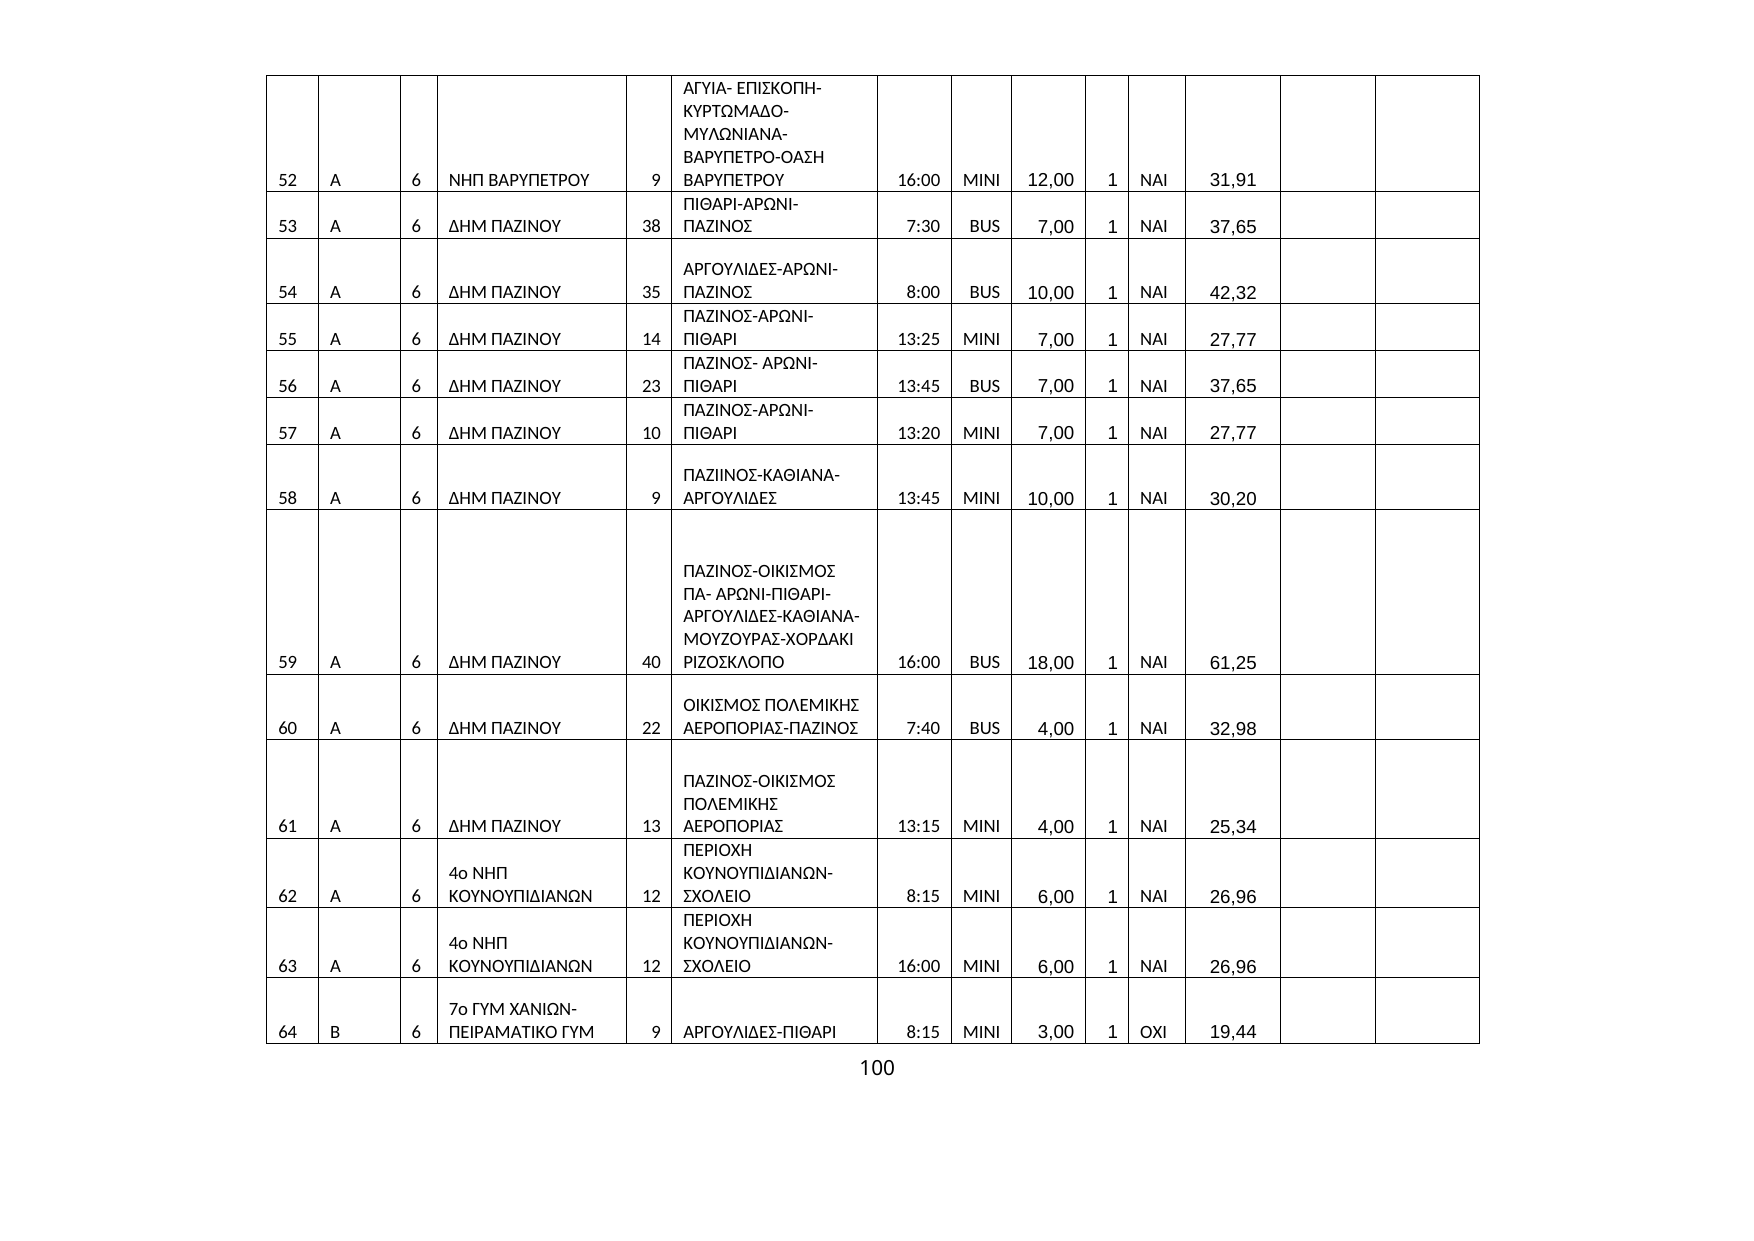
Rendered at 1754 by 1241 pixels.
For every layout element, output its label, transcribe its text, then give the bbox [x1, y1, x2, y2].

table_cell 9 [627, 978, 671, 1043]
table_cell 37,65 [1186, 351, 1280, 397]
table_cell 4,00 [1012, 675, 1085, 739]
table_cell [1480, 907, 1487, 977]
table_cell 6 [401, 510, 437, 673]
table_cell 57 [267, 398, 318, 444]
table_cell 6 [401, 239, 437, 303]
table_cell Α [319, 740, 400, 837]
table_cell 7,00 [1012, 351, 1085, 397]
table_cell ΔΗΜ ΠΑΖΙΝΟΥ [438, 675, 626, 739]
table_cell 27,77 [1186, 398, 1280, 444]
table_cell ΝΑΙ [1129, 192, 1185, 237]
table_cell MINI [952, 445, 1011, 509]
table_cell [1376, 351, 1479, 397]
table_cell MINI [952, 740, 1011, 837]
table_cell ΠΕΡΙΟΧΗ ΚΟΥΝΟΥΠΙΔΙΑΝΩΝ-ΣΧΟΛΕΙΟ [672, 839, 877, 907]
table_cell 6 [401, 192, 437, 237]
table_cell 1 [1086, 675, 1128, 739]
table_cell 1 [1086, 908, 1128, 977]
table_cell [1281, 675, 1375, 739]
table_cell [1281, 740, 1375, 837]
table_cell 25,34 [1186, 740, 1280, 837]
table_cell [1480, 739, 1487, 837]
table_cell ΠΑΖΙΝΟΣ-ΑΡΩΝΙ-ΠΙΘΑΡΙ [672, 304, 877, 350]
table_cell 4ο ΝΗΠ ΚΟΥΝΟΥΠΙΔΙΑΝΩΝ [438, 908, 626, 977]
table_cell MINI [952, 839, 1011, 907]
table_cell 37,65 [1186, 192, 1280, 237]
table_cell 12,00 [1012, 76, 1085, 191]
table_cell 1 [1086, 839, 1128, 907]
table_cell ΠΕΡΙΟΧΗ ΚΟΥΝΟΥΠΙΔΙΑΝΩΝ-ΣΧΟΛΕΙΟ [672, 908, 877, 977]
table_cell Α [319, 839, 400, 907]
table_cell 1 [1086, 76, 1128, 191]
table_cell [1480, 238, 1487, 303]
table_cell 59 [267, 510, 318, 673]
table_cell 54 [267, 239, 318, 303]
table_cell 7,00 [1012, 192, 1085, 237]
table_cell 1 [1086, 978, 1128, 1043]
table_cell ΔΗΜ ΠΑΖΙΝΟΥ [438, 192, 626, 237]
table_cell [1376, 76, 1479, 191]
table_cell 13:20 [878, 398, 951, 444]
table_cell [1281, 304, 1375, 350]
table_cell 16:00 [878, 510, 951, 673]
table_cell ΝΑΙ [1129, 398, 1185, 444]
table_cell BUS [952, 675, 1011, 739]
table_cell 12 [627, 839, 671, 907]
table_cell 40 [627, 510, 671, 673]
table_cell ΔΗΜ ΠΑΖΙΝΟΥ [438, 398, 626, 444]
table_cell Α [319, 398, 400, 444]
table_cell 61,25 [1186, 510, 1280, 673]
table_cell 7:40 [878, 675, 951, 739]
table_cell BUS [952, 351, 1011, 397]
table_cell 61 [267, 740, 318, 837]
table_cell ΟΙΚΙΣΜΟΣ ΠΟΛΕΜΙΚΗΣ ΑΕΡΟΠΟΡΙΑΣ-ΠΑΖΙΝΟΣ [672, 675, 877, 739]
table_cell 56 [267, 351, 318, 397]
table_cell ΝΑΙ [1129, 675, 1185, 739]
table_cell 1 [1086, 192, 1128, 237]
table_cell ΔΗΜ ΠΑΖΙΝΟΥ [438, 304, 626, 350]
table_cell [1480, 509, 1487, 673]
table_cell 42,32 [1186, 239, 1280, 303]
table_cell [1376, 978, 1479, 1043]
table_cell [1376, 239, 1479, 303]
table_cell Α [319, 675, 400, 739]
table_cell 7,00 [1012, 304, 1085, 350]
table_cell 1 [1086, 740, 1128, 837]
table_cell ΠΑΖΙΝΟΣ-ΟΙΚΙΣΜΟΣ ΠΟΛΕΜΙΚΗΣ ΑΕΡΟΠΟΡΙΑΣ [672, 740, 877, 837]
table_cell Β [319, 978, 400, 1043]
table_cell 13 [627, 740, 671, 837]
table_cell 10 [627, 398, 671, 444]
table_cell ΠΑΖΙΝΟΣ- ΑΡΩΝΙ-ΠΙΘΑΡΙ [672, 351, 877, 397]
table_cell [1376, 908, 1479, 977]
table_cell 13:15 [878, 740, 951, 837]
table_cell 6 [401, 76, 437, 191]
table_cell 6 [401, 304, 437, 350]
table_cell [1281, 398, 1375, 444]
table_cell 1 [1086, 510, 1128, 673]
table_cell 31,91 [1186, 76, 1280, 191]
table_cell 58 [267, 445, 318, 509]
table_cell [1480, 838, 1487, 907]
table_cell Α [319, 351, 400, 397]
table_cell [1376, 445, 1479, 509]
table_cell [1281, 510, 1375, 673]
table_cell [1376, 192, 1479, 237]
table_cell 64 [267, 978, 318, 1043]
table_cell 9 [627, 445, 671, 509]
table_cell 16:00 [878, 908, 951, 977]
table_cell Α [319, 510, 400, 673]
table_cell ΝΑΙ [1129, 76, 1185, 191]
table_cell 19,44 [1186, 978, 1280, 1043]
table_cell ΠΙΘΑΡΙ-ΑΡΩΝΙ-ΠΑΖΙΝΟΣ [672, 192, 877, 237]
table_cell 4ο ΝΗΠ ΚΟΥΝΟΥΠΙΔΙΑΝΩΝ [438, 839, 626, 907]
table_cell [1480, 977, 1487, 1043]
table_cell [1281, 351, 1375, 397]
table_cell ΠΑΖΙΝΟΣ-ΑΡΩΝΙ-ΠΙΘΑΡΙ [672, 398, 877, 444]
table_cell [1281, 839, 1375, 907]
table_cell 52 [267, 76, 318, 191]
table_cell ΑΓΥΙΑ- ΕΠΙΣΚΟΠΗ- ΚΥΡΤΩΜΑΔΟ- ΜΥΛΩΝΙΑΝΑ-ΒΑΡΥΠΕΤΡΟ-ΟΑΣΗ ΒΑΡΥΠΕΤΡΟΥ [672, 76, 877, 191]
table_cell 8:15 [878, 839, 951, 907]
table_cell 27,77 [1186, 304, 1280, 350]
table_cell 8:00 [878, 239, 951, 303]
table_cell 6 [401, 398, 437, 444]
table_cell 13:25 [878, 304, 951, 350]
table_cell [1281, 76, 1375, 191]
table_cell 26,96 [1186, 839, 1280, 907]
table_cell 6 [401, 839, 437, 907]
table_cell [1480, 444, 1487, 509]
table_cell 16:00 [878, 76, 951, 191]
table_cell ΝΑΙ [1129, 908, 1185, 977]
table_cell ΝΑΙ [1129, 740, 1185, 837]
table_cell [1376, 510, 1479, 673]
table_cell 63 [267, 908, 318, 977]
table_cell 4,00 [1012, 740, 1085, 837]
table_cell 13:45 [878, 445, 951, 509]
table_cell 30,20 [1186, 445, 1280, 509]
table_cell ΔΗΜ ΠΑΖΙΝΟΥ [438, 239, 626, 303]
table_cell 12 [627, 908, 671, 977]
table_cell BUS [952, 192, 1011, 237]
table_cell 32,98 [1186, 675, 1280, 739]
table_cell 6 [401, 978, 437, 1043]
table_cell [1281, 445, 1375, 509]
table_cell 60 [267, 675, 318, 739]
table_cell MINI [952, 908, 1011, 977]
table_cell Α [319, 445, 400, 509]
table_cell 9 [627, 76, 671, 191]
table_cell Α [319, 239, 400, 303]
table_cell ΔΗΜ ΠΑΖΙΝΟΥ [438, 445, 626, 509]
table_cell MINI [952, 978, 1011, 1043]
table_cell 62 [267, 839, 318, 907]
table_cell 23 [627, 351, 671, 397]
table_cell [1480, 674, 1487, 739]
table_cell [1376, 304, 1479, 350]
table_cell 26,96 [1186, 908, 1280, 977]
table_cell ΑΡΓΟΥΛΙΔΕΣ-ΠΙΘΑΡΙ [672, 978, 877, 1043]
table_cell 7:30 [878, 192, 951, 237]
table_cell MINI [952, 304, 1011, 350]
table_cell Α [319, 76, 400, 191]
table_cell 55 [267, 304, 318, 350]
table_cell 6 [401, 351, 437, 397]
table_cell 1 [1086, 445, 1128, 509]
table_cell ΔΗΜ ΠΑΖΙΝΟΥ [438, 510, 626, 673]
table_cell ΝΗΠ ΒΑΡΥΠΕΤΡΟΥ [438, 76, 626, 191]
table_cell [1281, 239, 1375, 303]
table_cell [1480, 75, 1487, 191]
table_cell 6 [401, 445, 437, 509]
table_cell [1281, 192, 1375, 237]
table_cell ΝΑΙ [1129, 304, 1185, 350]
table_cell BUS [952, 510, 1011, 673]
table_cell [1281, 978, 1375, 1043]
table_cell ΔΗΜ ΠΑΖΙΝΟΥ [438, 351, 626, 397]
table_cell ΠΑΖΙΙΝΟΣ-ΚΑΘΙΑΝΑ-ΑΡΓΟΥΛΙΔΕΣ [672, 445, 877, 509]
table_cell 1 [1086, 351, 1128, 397]
table_cell ΝΑΙ [1129, 351, 1185, 397]
table_cell 35 [627, 239, 671, 303]
table_cell ΑΡΓΟΥΛΙΔΕΣ-ΑΡΩΝΙ-ΠΑΖΙΝΟΣ [672, 239, 877, 303]
table_cell [1480, 303, 1487, 350]
table_cell 6 [401, 908, 437, 977]
table_cell 13:45 [878, 351, 951, 397]
table_cell [1376, 675, 1479, 739]
table_cell 8:15 [878, 978, 951, 1043]
table_cell 22 [627, 675, 671, 739]
table_cell ΝΑΙ [1129, 839, 1185, 907]
table_cell Α [319, 908, 400, 977]
table_cell 6,00 [1012, 908, 1085, 977]
table_cell ΝΑΙ [1129, 239, 1185, 303]
table_cell [1281, 908, 1375, 977]
table_cell [1376, 839, 1479, 907]
table_cell [1480, 191, 1487, 237]
table_cell ΝΑΙ [1129, 510, 1185, 673]
table_cell MINI [952, 398, 1011, 444]
table_cell 38 [627, 192, 671, 237]
table_cell ΌΧΙ [1129, 978, 1185, 1043]
table_cell 1 [1086, 239, 1128, 303]
table_cell ΔΗΜ ΠΑΖΙΝΟΥ [438, 740, 626, 837]
table_cell 7ο ΓΥΜ ΧΑΝΙΩΝ- ΠΕΙΡΑΜΑΤΙΚΟ ΓΥΜ [438, 978, 626, 1043]
table_cell 10,00 [1012, 445, 1085, 509]
table_cell 6,00 [1012, 839, 1085, 907]
table_cell 1 [1086, 304, 1128, 350]
table_cell [1480, 350, 1487, 397]
table_cell ΝΑΙ [1129, 445, 1185, 509]
table_cell Α [319, 192, 400, 237]
table_cell 7,00 [1012, 398, 1085, 444]
table_cell 6 [401, 675, 437, 739]
table_cell [1376, 740, 1479, 837]
table_cell 3,00 [1012, 978, 1085, 1043]
table_cell 6 [401, 740, 437, 837]
table_cell 10,00 [1012, 239, 1085, 303]
table_cell 1 [1086, 398, 1128, 444]
table_cell 14 [627, 304, 671, 350]
table_cell [1480, 397, 1487, 444]
table_cell 18,00 [1012, 510, 1085, 673]
table_cell [1376, 398, 1479, 444]
table_cell ΠΑΖΙΝΟΣ-ΟΙΚΙΣΜΟΣ ΠΑ- ΑΡΩΝΙ-ΠΙΘΑΡΙ-ΑΡΓΟΥΛΙΔΕΣ-ΚΑΘΙΑΝΑ-ΜΟΥΖΟΥΡΑΣ-ΧΟΡΔΑΚΙ ΡΙΖΟΣΚΛΟΠΟ [672, 510, 877, 673]
table_cell 53 [267, 192, 318, 237]
table_cell BUS [952, 239, 1011, 303]
table_cell Α [319, 304, 400, 350]
table_cell MINI [952, 76, 1011, 191]
